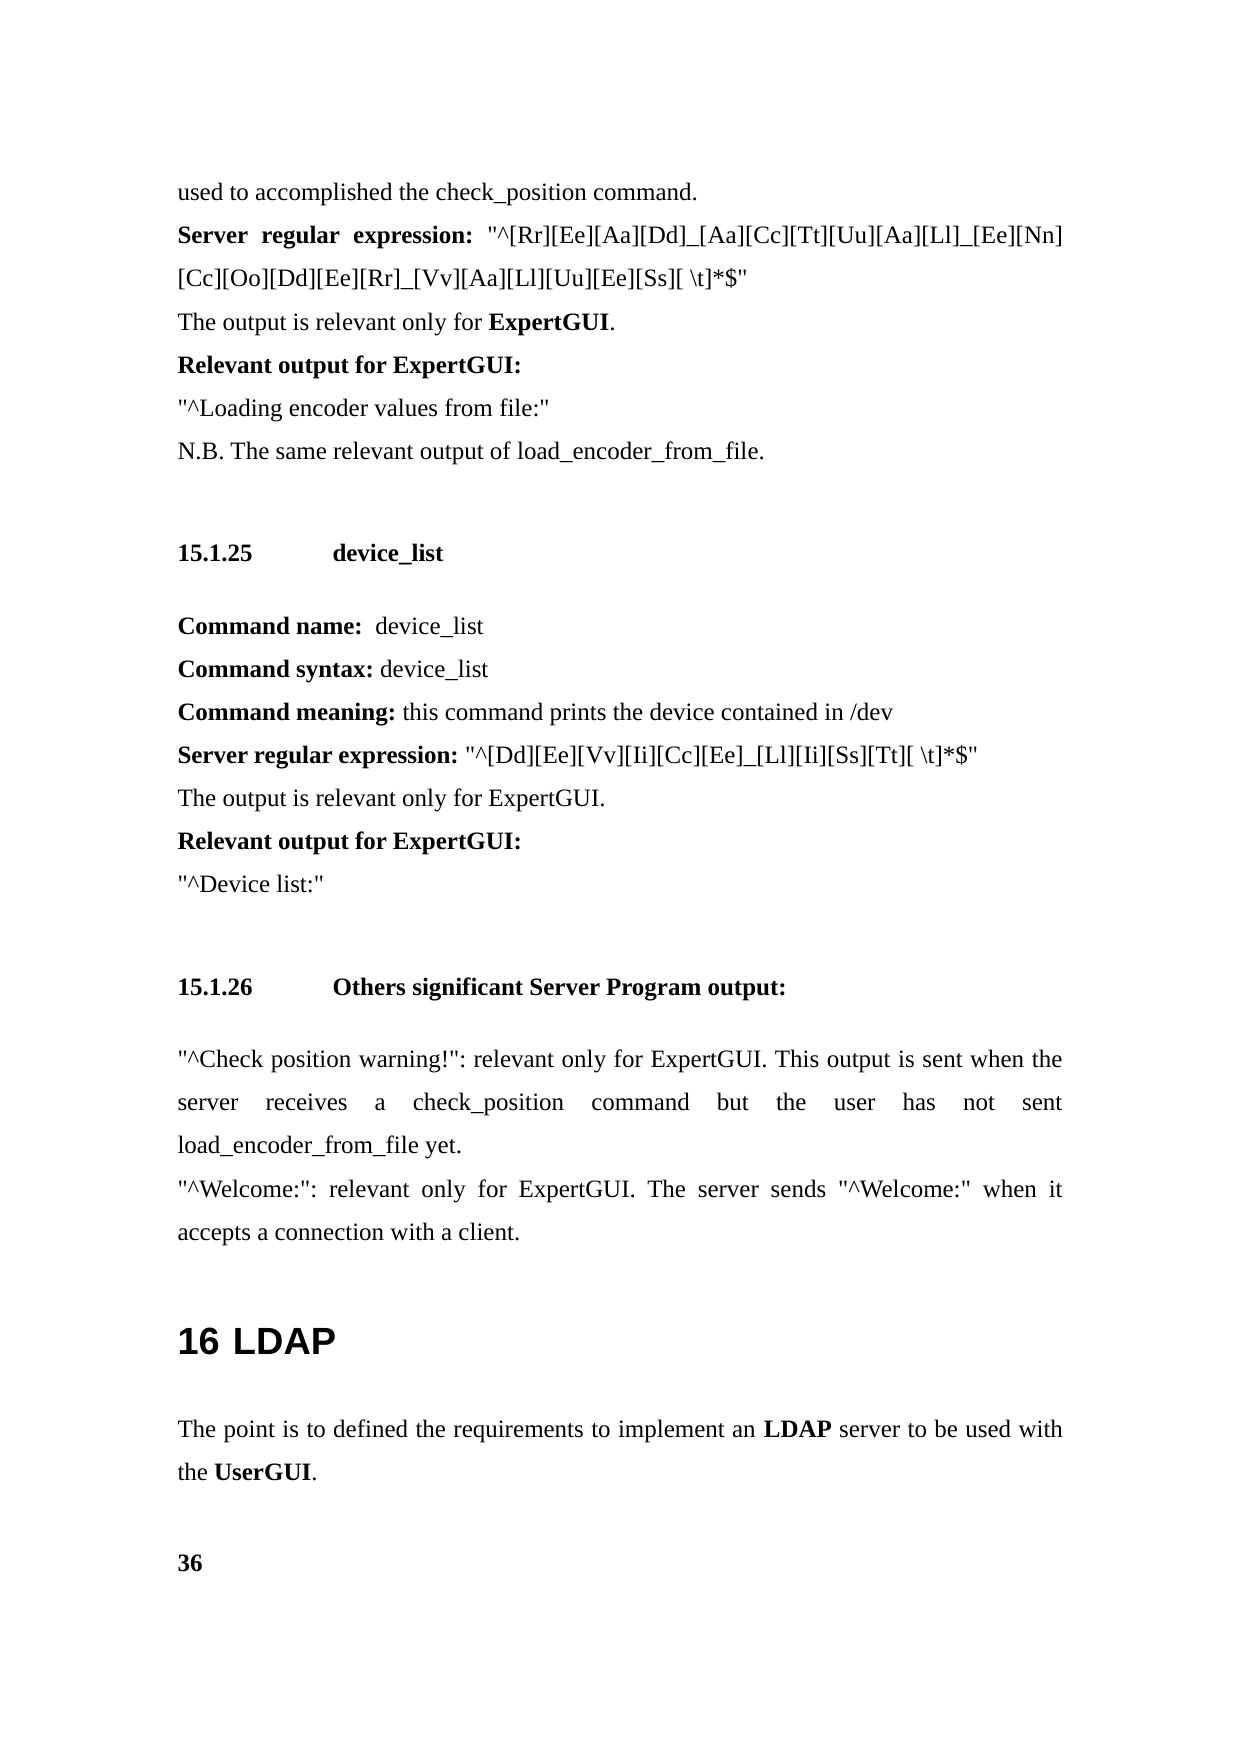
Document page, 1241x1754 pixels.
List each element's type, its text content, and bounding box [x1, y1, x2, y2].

text Relevant output for ExpertGUI: [177, 350, 1063, 378]
text Command name: device_list [177, 611, 1063, 639]
text Relevant output for ExpertGUI: [177, 826, 1063, 855]
subtitle LDAP [177, 1319, 1063, 1363]
text Server regular expression: "^[Rr][Ee][Aa][Dd]_[Aa][Cc][Tt][Uu][Aa][Ll]_[Ee][Nn][Cc][Oo][Dd][Ee][Rr]_[Vv][Aa][Ll][Uu][Ee][Ss][ \t]*$" [177, 220, 1063, 292]
subtitle device_list [177, 538, 1063, 567]
text The point is to defined the requirements to implement an LDAP server to be used with the UserGUI. [177, 1414, 1063, 1486]
text Server regular expression: "^[Dd][Ee][Vv][Ii][Cc][Ee]_[Ll][Ii][Ss][Tt][ \t]*$" [177, 740, 1063, 769]
text Command syntax: device_list [177, 654, 1063, 683]
text The output is relevant only for ExpertGUI. [177, 307, 1063, 335]
text The output is relevant only for ExpertGUI. [177, 783, 1063, 812]
text Command meaning: this command prints the device contained in /dev [177, 697, 1063, 726]
text "^Loading encoder values from file:" [177, 393, 1063, 422]
text "^Check position warning!": relevant only for ExpertGUI. This output is sent when the server receives a check_position command but the user has not sent load_encoder_from_file yet. [177, 1044, 1063, 1159]
text "^Device list:" [177, 869, 1063, 898]
text used to accomplished the check_position command. [177, 177, 1063, 206]
text "^Welcome:": relevant only for ExpertGUI. The server sends "^Welcome:" when it accepts a connection with a client. [177, 1174, 1063, 1246]
text N.B. The same relevant output of load_encoder_from_file. [177, 436, 1063, 465]
subtitle Others significant Server Program output: [177, 972, 1063, 1000]
